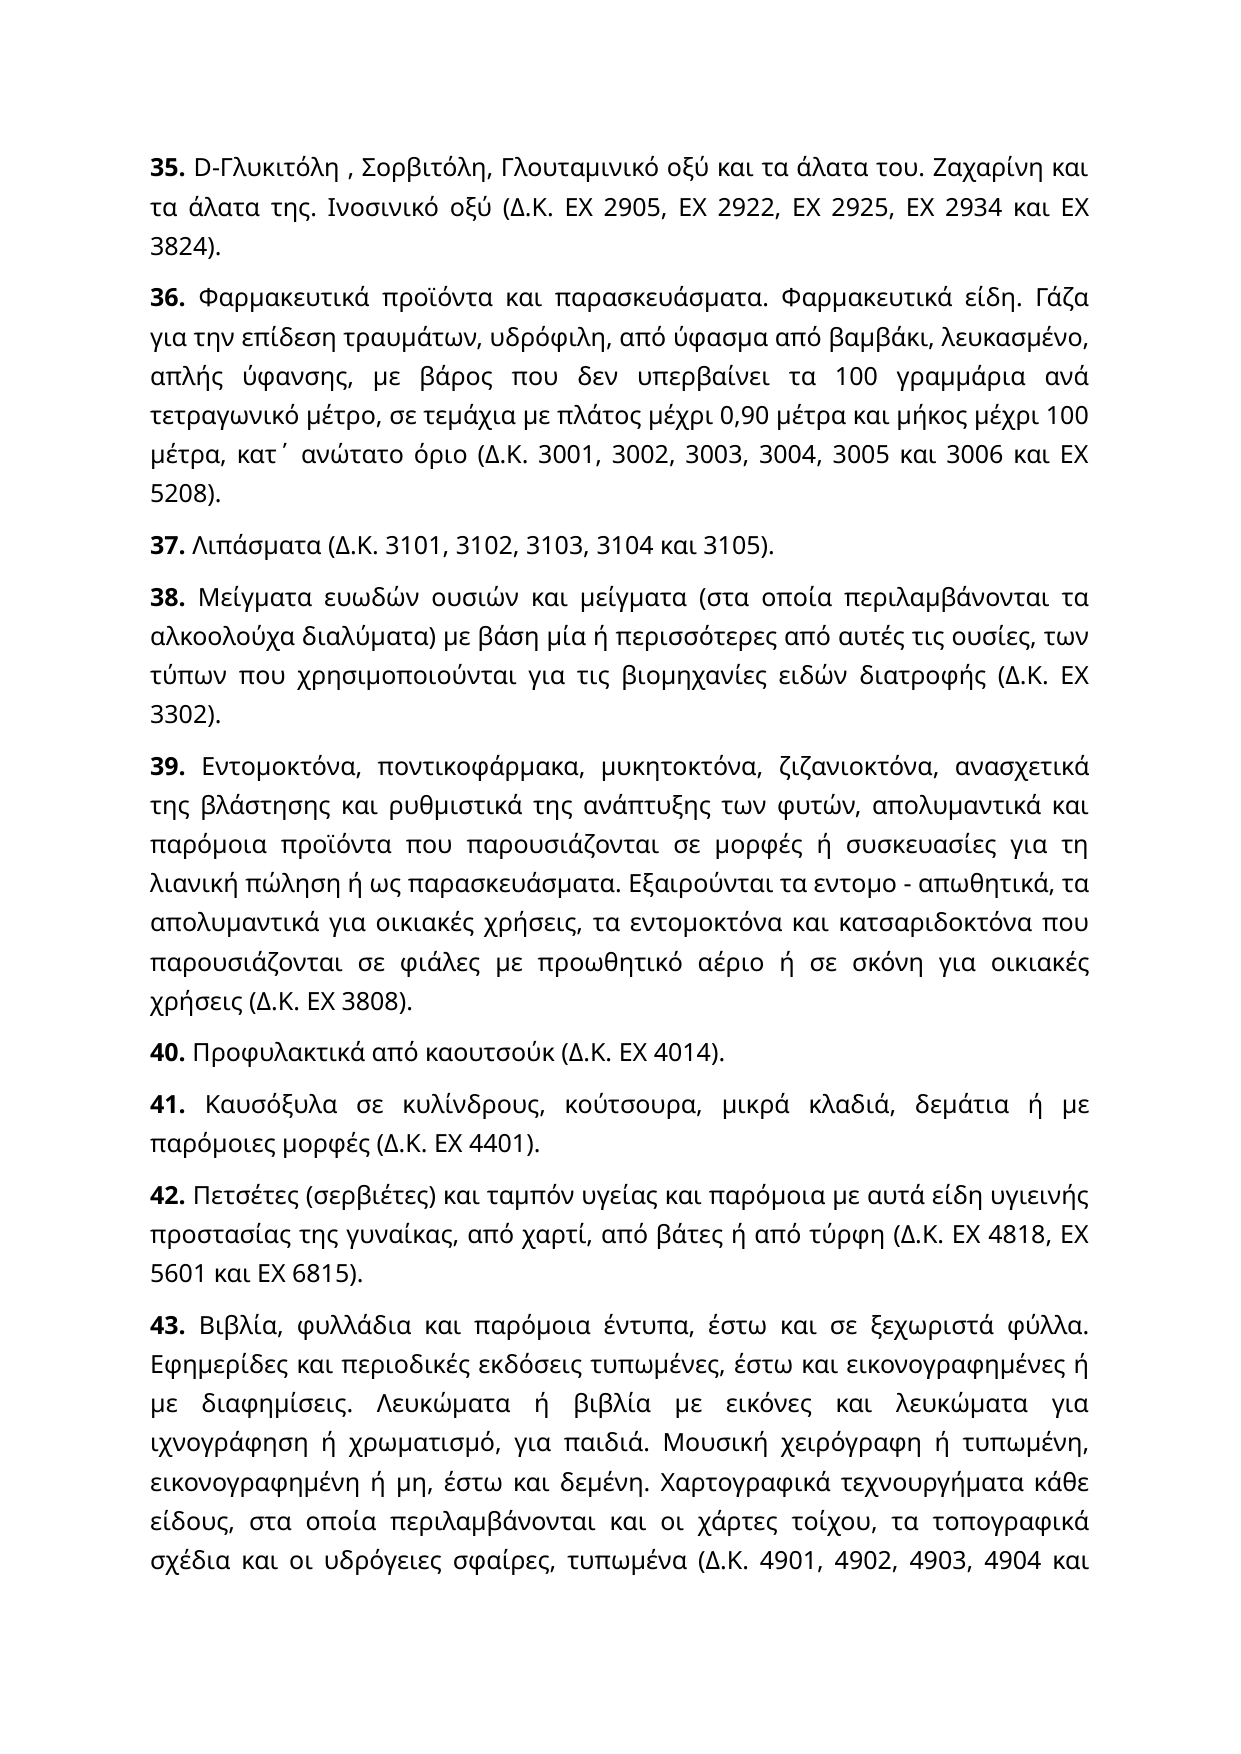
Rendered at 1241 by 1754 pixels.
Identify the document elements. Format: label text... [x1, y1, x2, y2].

text 43. Βιβλία, φυλλάδια και παρόμοια έντυπα, έστω και σε ξεχωριστά φύλλα. Εφημερίδες και περιοδικές εκδόσεις τυπωμένες, έστω και εικονογραφημένες ή με διαφημίσεις. Λευκώματα ή βιβλία με εικόνες και λευκώματα για ιχνογράφηση ή χρωματισμό, για παιδιά. Μουσική χειρόγραφη ή τυπωμένη, εικονογραφημένη ή μη, έστω και δεμένη. Χαρτογραφικά τεχνουργήματα κάθε είδους, στα οποία περιλαμβάνονται και οι χάρτες τοίχου, τα τοπογραφικά σχέδια και οι υδρόγειες σφαίρες, τυπωμένα (Δ.Κ. 4901, 4902, 4903, 4904 και [150, 1307, 1090, 1577]
text 41. Καυσόξυλα σε κυλίνδρους, κούτσουρα, μικρά κλαδιά, δεμάτια ή με παρόμοιες μορφές (Δ.Κ. ΕΧ 4401). [150, 1087, 1090, 1160]
text 42. Πετσέτες (σερβιέτες) και ταμπόν υγείας και παρόμοια με αυτά είδη υγιεινής προστασίας της γυναίκας, από χαρτί, από βάτες ή από τύρφη (Δ.Κ. ΕΧ 4818, ΕΧ 5601 και ΕΧ 6815). [150, 1177, 1090, 1290]
text 36. Φαρμακευτικά προϊόντα και παρασκευάσματα. Φαρμακευτικά είδη. Γάζα για την επίδεση τραυμάτων, υδρόφιλη, από ύφασμα από βαμβάκι, λευκασμένο, απλής ύφανσης, με βάρος που δεν υπερβαίνει τα 100 γραμμάρια ανά τετραγωνικό μέτρο, σε τεμάχια με πλάτος μέχρι 0,90 μέτρα και μήκος μέχρι 100 μέτρα, κατ΄ ανώτατο όριο (Δ.Κ. 3001, 3002, 3003, 3004, 3005 και 3006 και ΕΧ 5208). [150, 280, 1090, 510]
text 40. Προφυλακτικά από καουτσούκ (Δ.Κ. ΕΧ 4014). [150, 1035, 1090, 1069]
text 37. Λιπάσματα (Δ.Κ. 3101, 3102, 3103, 3104 και 3105). [150, 527, 1090, 562]
text 35. D-Γλυκιτόλη , Σορβιτόλη, Γλουταμινικό οξύ και τα άλατα του. Ζαχαρίνη και τα άλατα της. Ινοσινικό οξύ (Δ.Κ. ΕΧ 2905, ΕΧ 2922, ΕΧ 2925, ΕΧ 2934 και ΕΧ 3824). [150, 150, 1090, 262]
text 39. Εντομοκτόνα, ποντικοφάρμακα, μυκητοκτόνα, ζιζανιοκτόνα, ανασχετικά της βλάστησης και ρυθμιστικά της ανάπτυξης των φυτών, απολυμαντικά και παρόμοια προϊόντα που παρουσιάζονται σε μορφές ή συσκευασίες για τη λιανική πώληση ή ως παρασκευάσματα. Εξαιρούνται τα εντομο - απωθητικά, τα απολυμαντικά για οικιακές χρήσεις, τα εντομοκτόνα και κατσαριδοκτόνα που παρουσιάζονται σε φιάλες με προωθητικό αέριο ή σε σκόνη για οικιακές χρήσεις (Δ.Κ. ΕΧ 3808). [150, 748, 1090, 1017]
text 38. Μείγματα ευωδών ουσιών και μείγματα (στα οποία περιλαμβάνονται τα αλκοολούχα διαλύματα) με βάση μία ή περισσότερες από αυτές τις ουσίες, των τύπων που χρησιμοποιούνται για τις βιομηχανίες ειδών διατροφής (Δ.Κ. ΕΧ 3302). [150, 579, 1090, 731]
